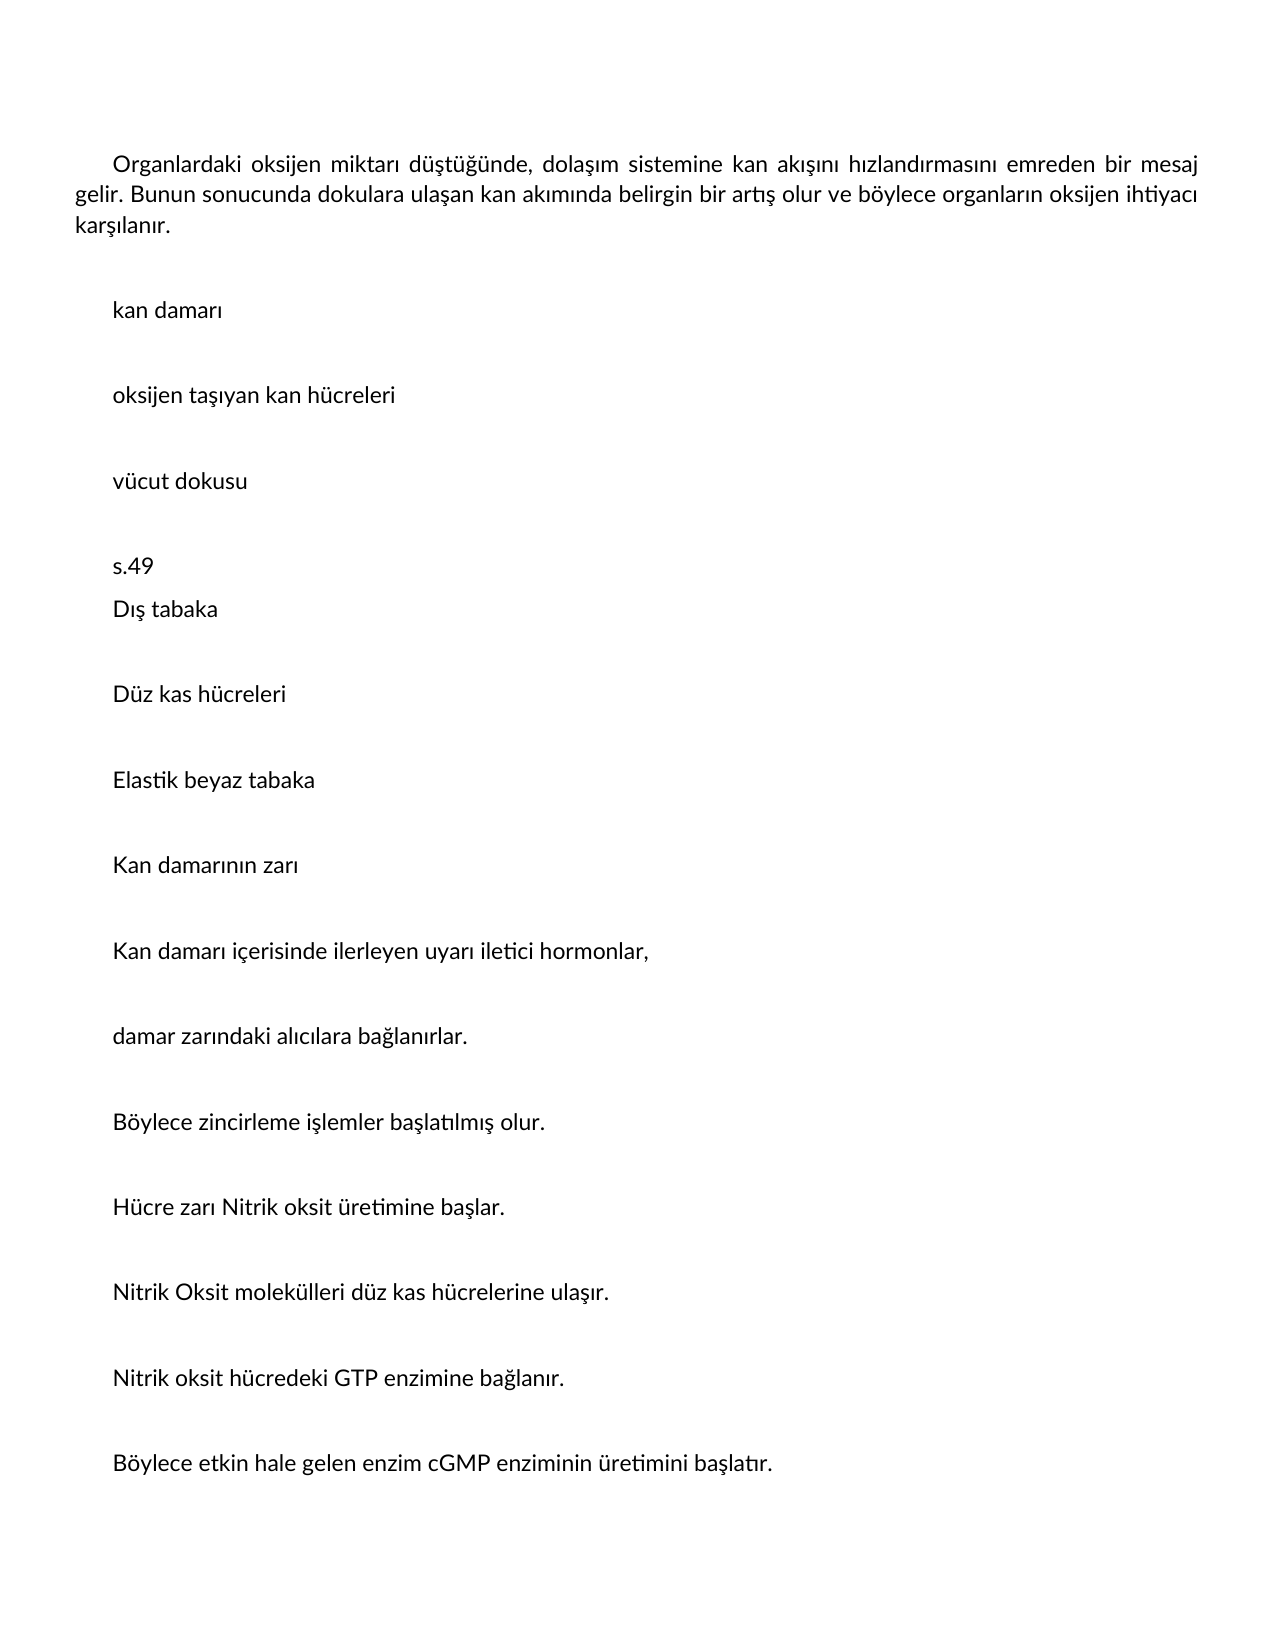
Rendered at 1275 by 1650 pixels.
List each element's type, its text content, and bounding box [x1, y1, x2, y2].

text Düz kas hücreleri [75, 680, 1200, 708]
text vücut dokusu [75, 467, 1200, 494]
text Nitrik oksit hücredeki GTP enzimine bağlanır. [75, 1363, 1200, 1391]
text Hücre zarı Nitrik oksit üretimine başlar. [75, 1193, 1200, 1220]
text Kan damarı içerisinde ilerleyen uyarı iletici hormonlar, [75, 936, 1200, 964]
text Nitrik Oksit molekülleri düz kas hücrelerine ulaşır. [75, 1278, 1200, 1306]
text damar zarındaki alıcılara bağlanırlar. [75, 1022, 1200, 1049]
text Kan damarının zarı [75, 851, 1200, 878]
text oksijen taşıyan kan hücreleri [75, 381, 1200, 409]
text s.49 [75, 552, 1200, 579]
text kan damarı [75, 296, 1200, 323]
text Böylece zincirleme işlemler başlatılmış olur. [75, 1107, 1200, 1135]
text Böylece etkin hale gelen enzim cGMP enziminin üretimini başlatır. [75, 1449, 1200, 1476]
text Elastik beyaz tabaka [75, 766, 1200, 793]
text Dış tabaka [75, 595, 1200, 622]
text Organlardaki oksijen miktarı düştüğünde, dolaşım sistemine kan akışını hızlandırmasını emreden bir mesaj gelir. Bunun sonucunda dokulara ulaşan kan akımında belirgin bir artış olur ve böylece organların oksijen ihtiyacı karşılanır. [75, 150, 1200, 238]
